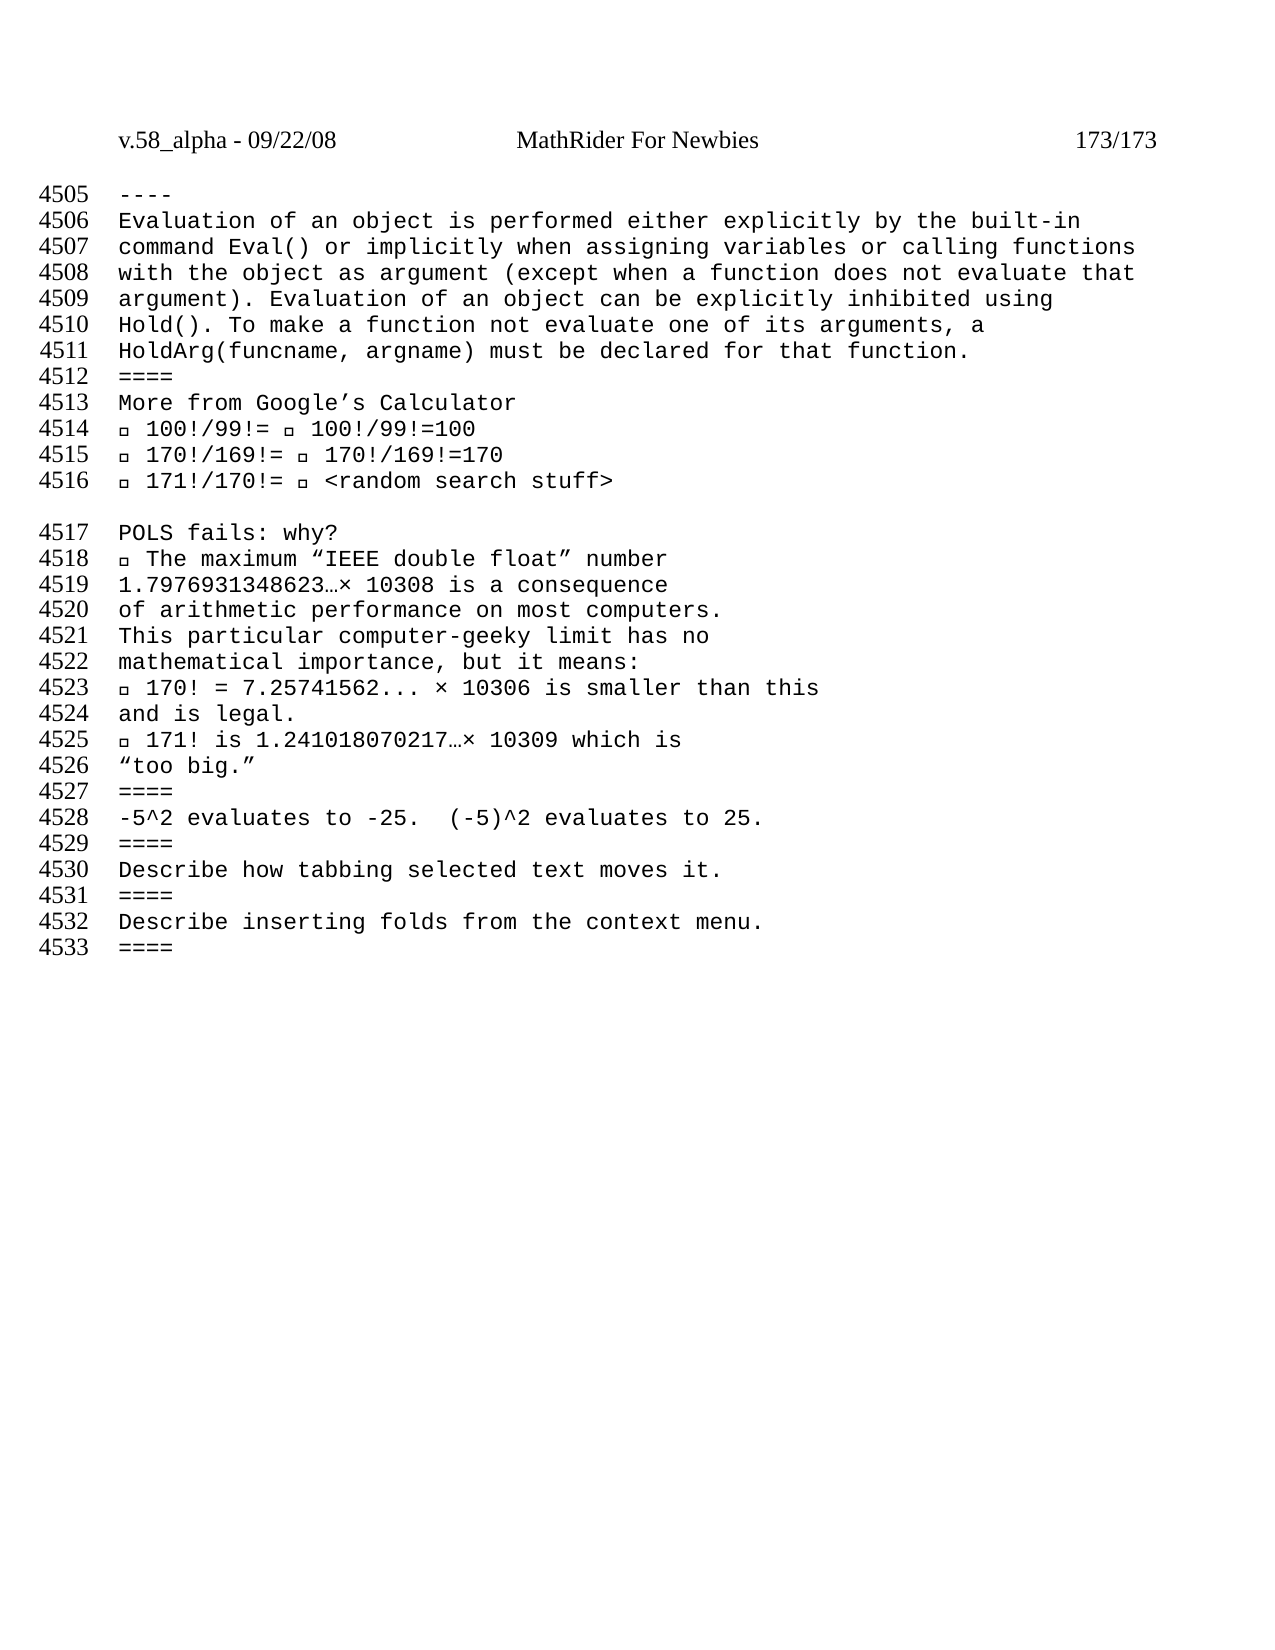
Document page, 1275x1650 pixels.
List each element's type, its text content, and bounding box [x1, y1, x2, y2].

text 􀂄 171!/170!= 􀂄 <random search stuff> [118, 469, 1157, 495]
text 􀂄 171! is 1.241018070217…× 10309 which is [118, 728, 1157, 754]
text ---- [118, 184, 1157, 210]
text and is legal. [118, 703, 1157, 728]
text 1.7976931348623…× 10308 is a consequence [118, 573, 1157, 599]
text of arithmetic performance on most computers. [118, 599, 1157, 625]
text ==== [118, 936, 1157, 962]
text This particular computer-geeky limit has no [118, 625, 1157, 651]
text Describe inserting folds from the context menu. [118, 910, 1157, 936]
text ==== [118, 780, 1157, 806]
text mathematical importance, but it means: [118, 651, 1157, 677]
text Evaluation of an object is performed either explicitly by the built-in command Eval() or implicitly when assigning variables or calling functions with the object as argument (except when a function does not evaluate that argument). Evaluation of an object can be explicitly inhibited using Hold(). To make a function not evaluate one of its arguments, a HoldArg(funcname, argname) must be declared for that function. [118, 210, 1157, 365]
text 􀂄 The maximum “IEEE double float” number [118, 547, 1157, 573]
text 􀂄 170!/169!= 􀂄 170!/169!=170 [118, 443, 1157, 469]
text ==== [118, 365, 1157, 391]
text ==== [118, 884, 1157, 910]
text 􀂄 100!/99!= 􀂄 100!/99!=100 [118, 417, 1157, 443]
text -5^2 evaluates to -25. (-5)^2 evaluates to 25. [118, 806, 1157, 832]
text “too big.” [118, 754, 1157, 780]
text POLS fails: why? [118, 521, 1157, 547]
text More from Google’s Calculator [118, 391, 1157, 417]
text Describe how tabbing selected text moves it. [118, 858, 1157, 884]
text ==== [118, 832, 1157, 858]
text 􀂄 170! = 7.25741562... × 10306 is smaller than this [118, 677, 1157, 703]
